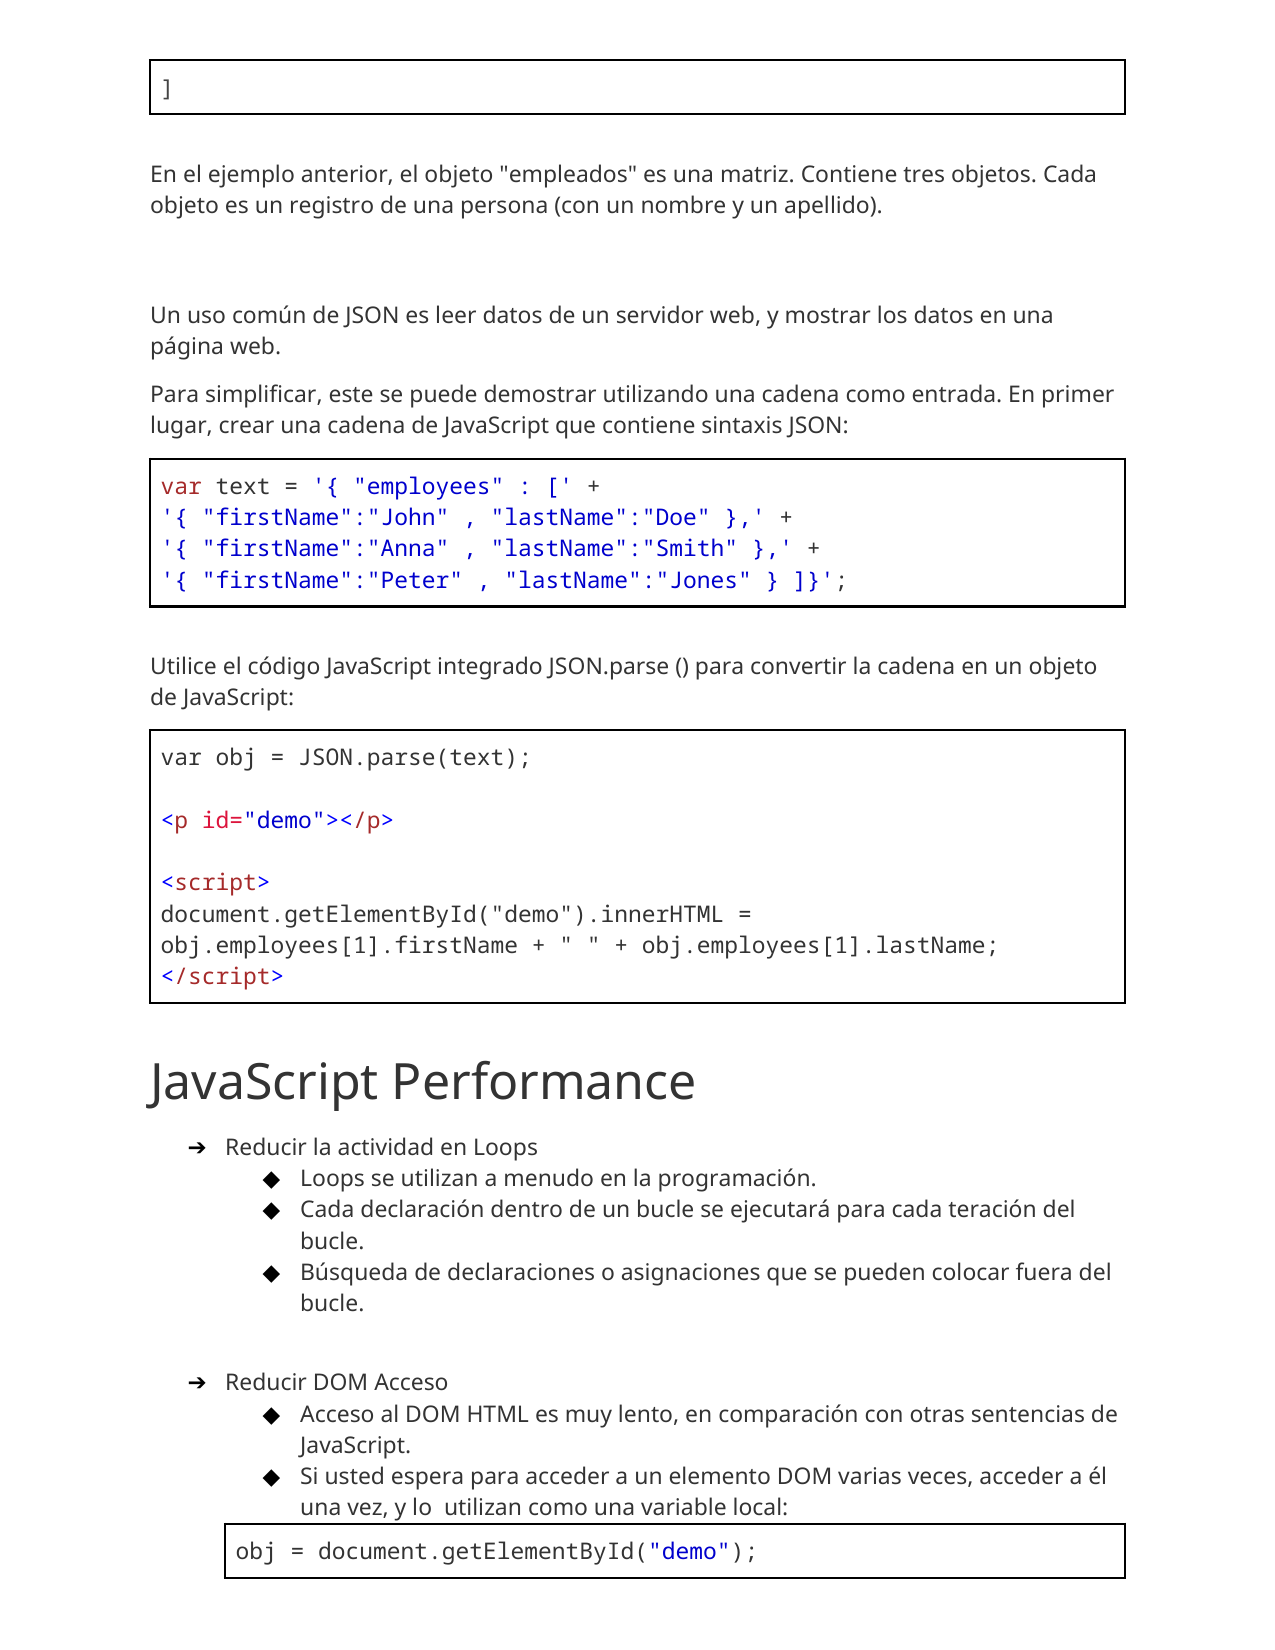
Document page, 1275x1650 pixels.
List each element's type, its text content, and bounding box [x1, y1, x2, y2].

text En el ejemplo anterior, el objeto "empleados" es una matriz. Contiene tres objetos. Cada objeto es un registro de una persona (con un nombre y un apellido). [150, 158, 1125, 220]
table_header obj = document.getElementById("demo"); [226, 1525, 1124, 1577]
list Loops se utilizan a menudo en la programación. [262, 1162, 1125, 1193]
text Un uso común de JSON es leer datos de un servidor web, y mostrar los datos en una página web. [150, 299, 1125, 362]
list Si usted espera para acceder a un elemento DOM varias veces, acceder a él una vez, y lo utilizan como una variable local: [262, 1460, 1125, 1523]
text Utilice el código JavaScript integrado JSON.parse () para convertir la cadena en un objeto de JavaScript: [150, 650, 1125, 712]
text Para simplificar, este se puede demostrar utilizando una cadena como entrada. En primer lugar, crear una cadena de JavaScript que contiene sintaxis JSON: [150, 378, 1125, 441]
list Acceso al DOM HTML es muy lento, en comparación con otras sentencias de JavaScript. [262, 1398, 1125, 1460]
table_header var obj = JSON.parse(text); <p id="demo"></p> <script> document.getElementById("demo").innerHTML = obj.employees[1].firstName + " " + obj.employees[1].lastName; </script> [151, 731, 1124, 1002]
list Reducir DOM Acceso [187, 1366, 1125, 1398]
list Reducir la actividad en Loops [187, 1131, 1125, 1162]
table_header var text = '{ "employees" : [' + '{ "firstName":"John" , "lastName":"Doe" },' + '{ "firstName":"Anna" , "lastName":"Smith" },' + '{ "firstName":"Peter" , "lastName":"Jones" } ]}'; [151, 460, 1124, 605]
list Búsqueda de declaraciones o asignaciones que se pueden colocar fuera del bucle. [262, 1256, 1125, 1318]
text JavaScript Performance [150, 1046, 1125, 1114]
list Cada declaración dentro de un bucle se ejecutará para cada teración del bucle. [262, 1193, 1125, 1256]
table_header ] [151, 61, 1124, 113]
